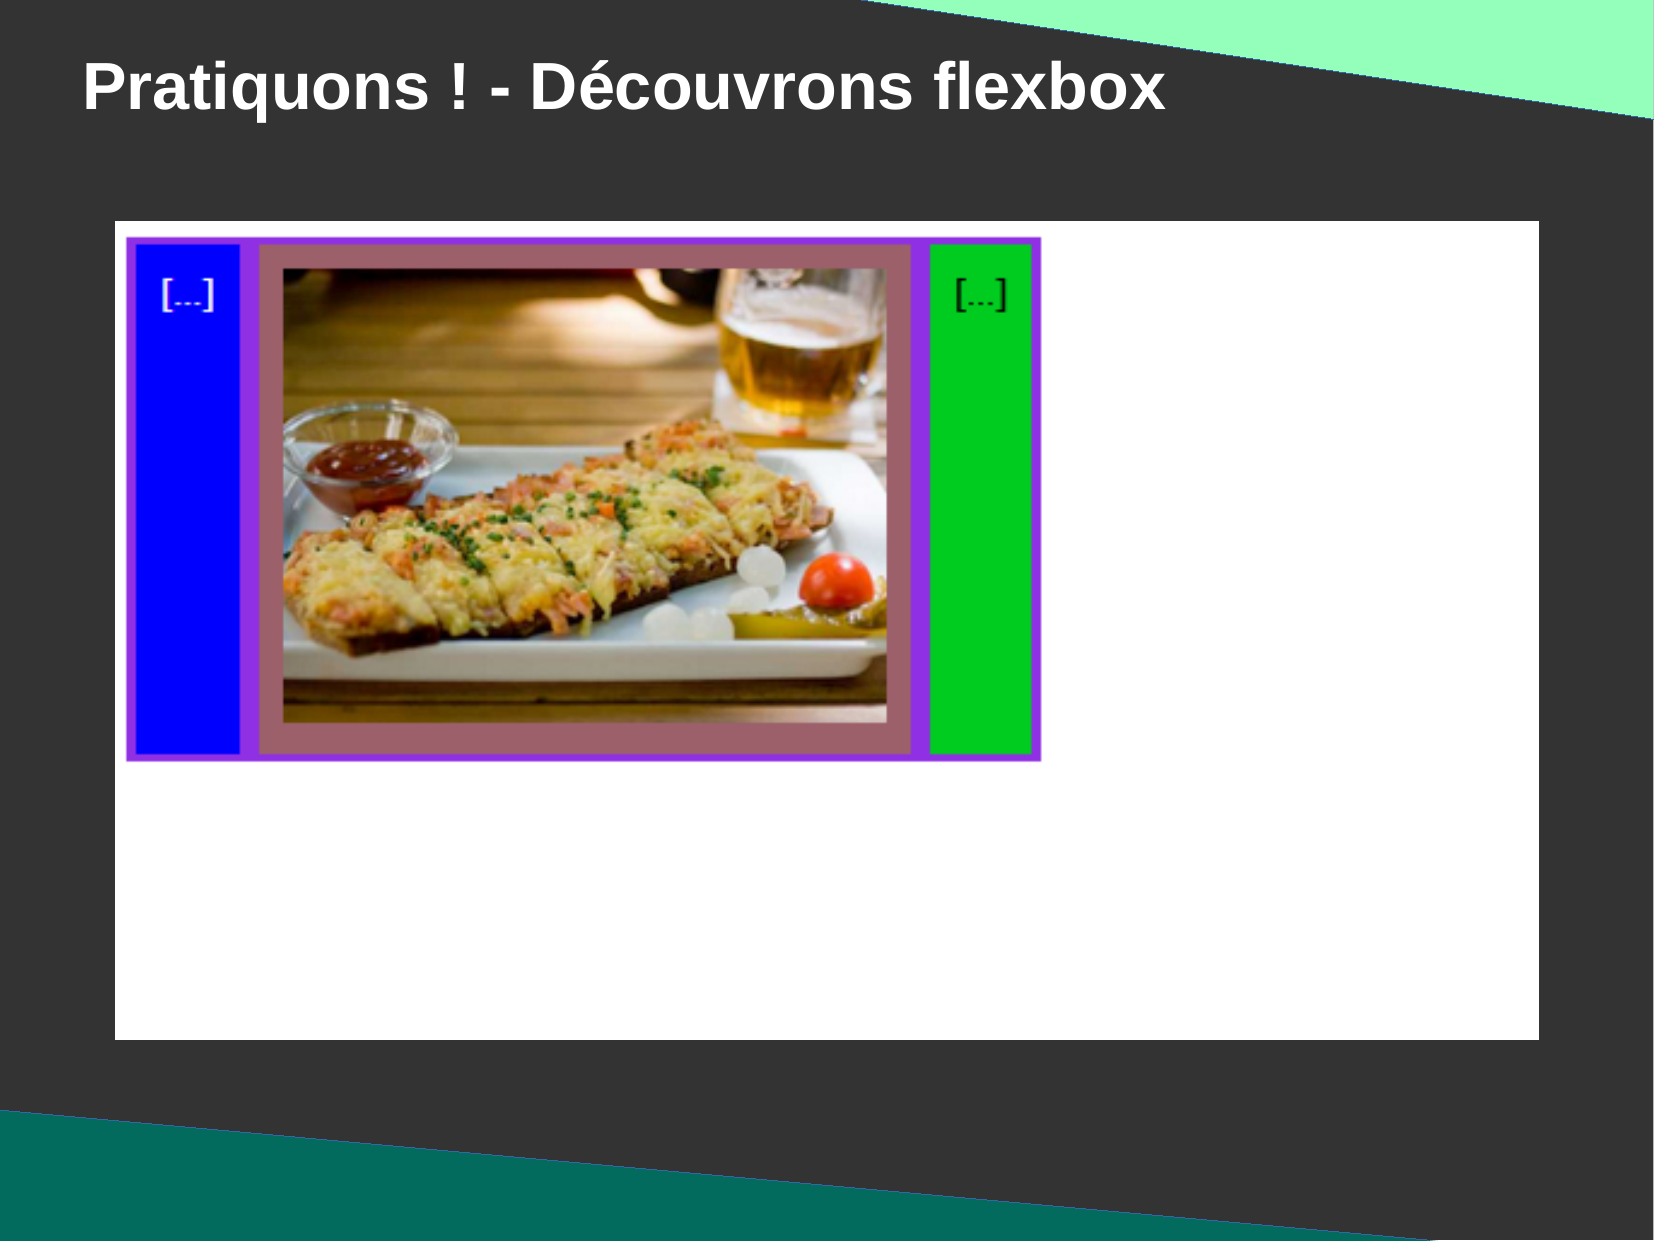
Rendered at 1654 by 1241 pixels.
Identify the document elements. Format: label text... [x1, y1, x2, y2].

picture [115, 221, 1539, 1040]
text_box [861, 0, 1654, 120]
title Pratiquons ! - Découvrons flexbox [82, 49, 1630, 199]
